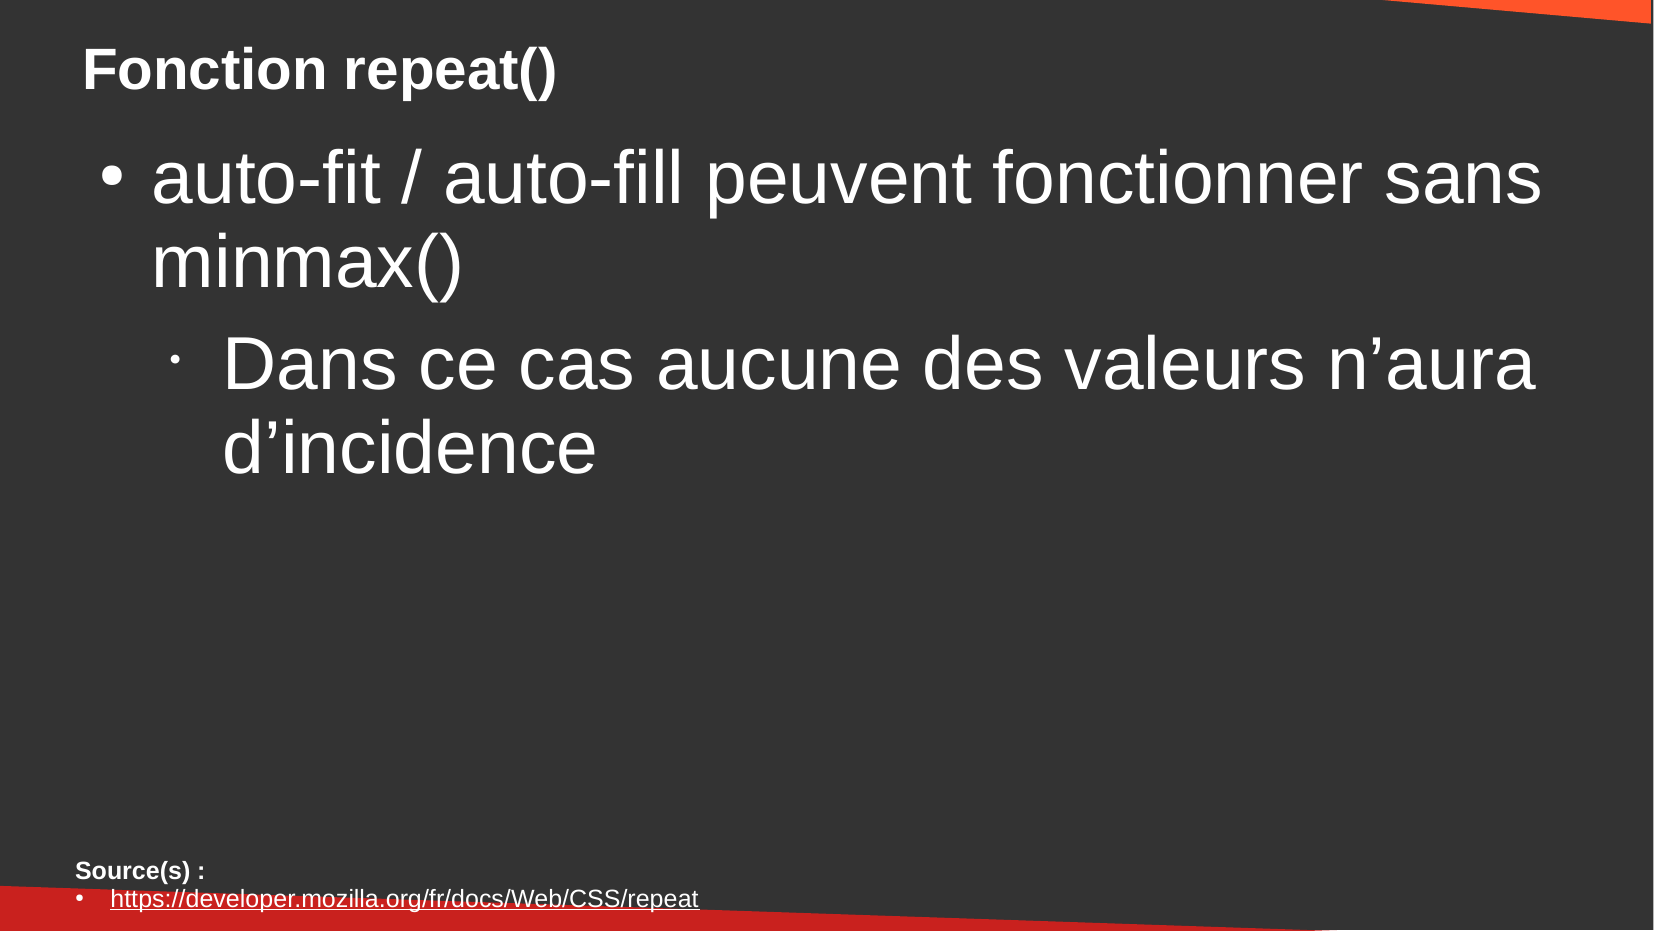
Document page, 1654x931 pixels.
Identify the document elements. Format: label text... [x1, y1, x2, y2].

text_box Source(s) : https://developer.mozilla.org/fr/docs/Web/CSS/repeat [60, 838, 1546, 920]
list auto-fit / auto-fill peuvent fonctionner sans minmax() Dans ce cas aucune des valeurs n’aura d’incidence [80, 135, 1620, 721]
text_box [1382, 0, 1651, 24]
text_box [0, 885, 1337, 931]
title Fonction repeat() [82, 37, 1571, 122]
